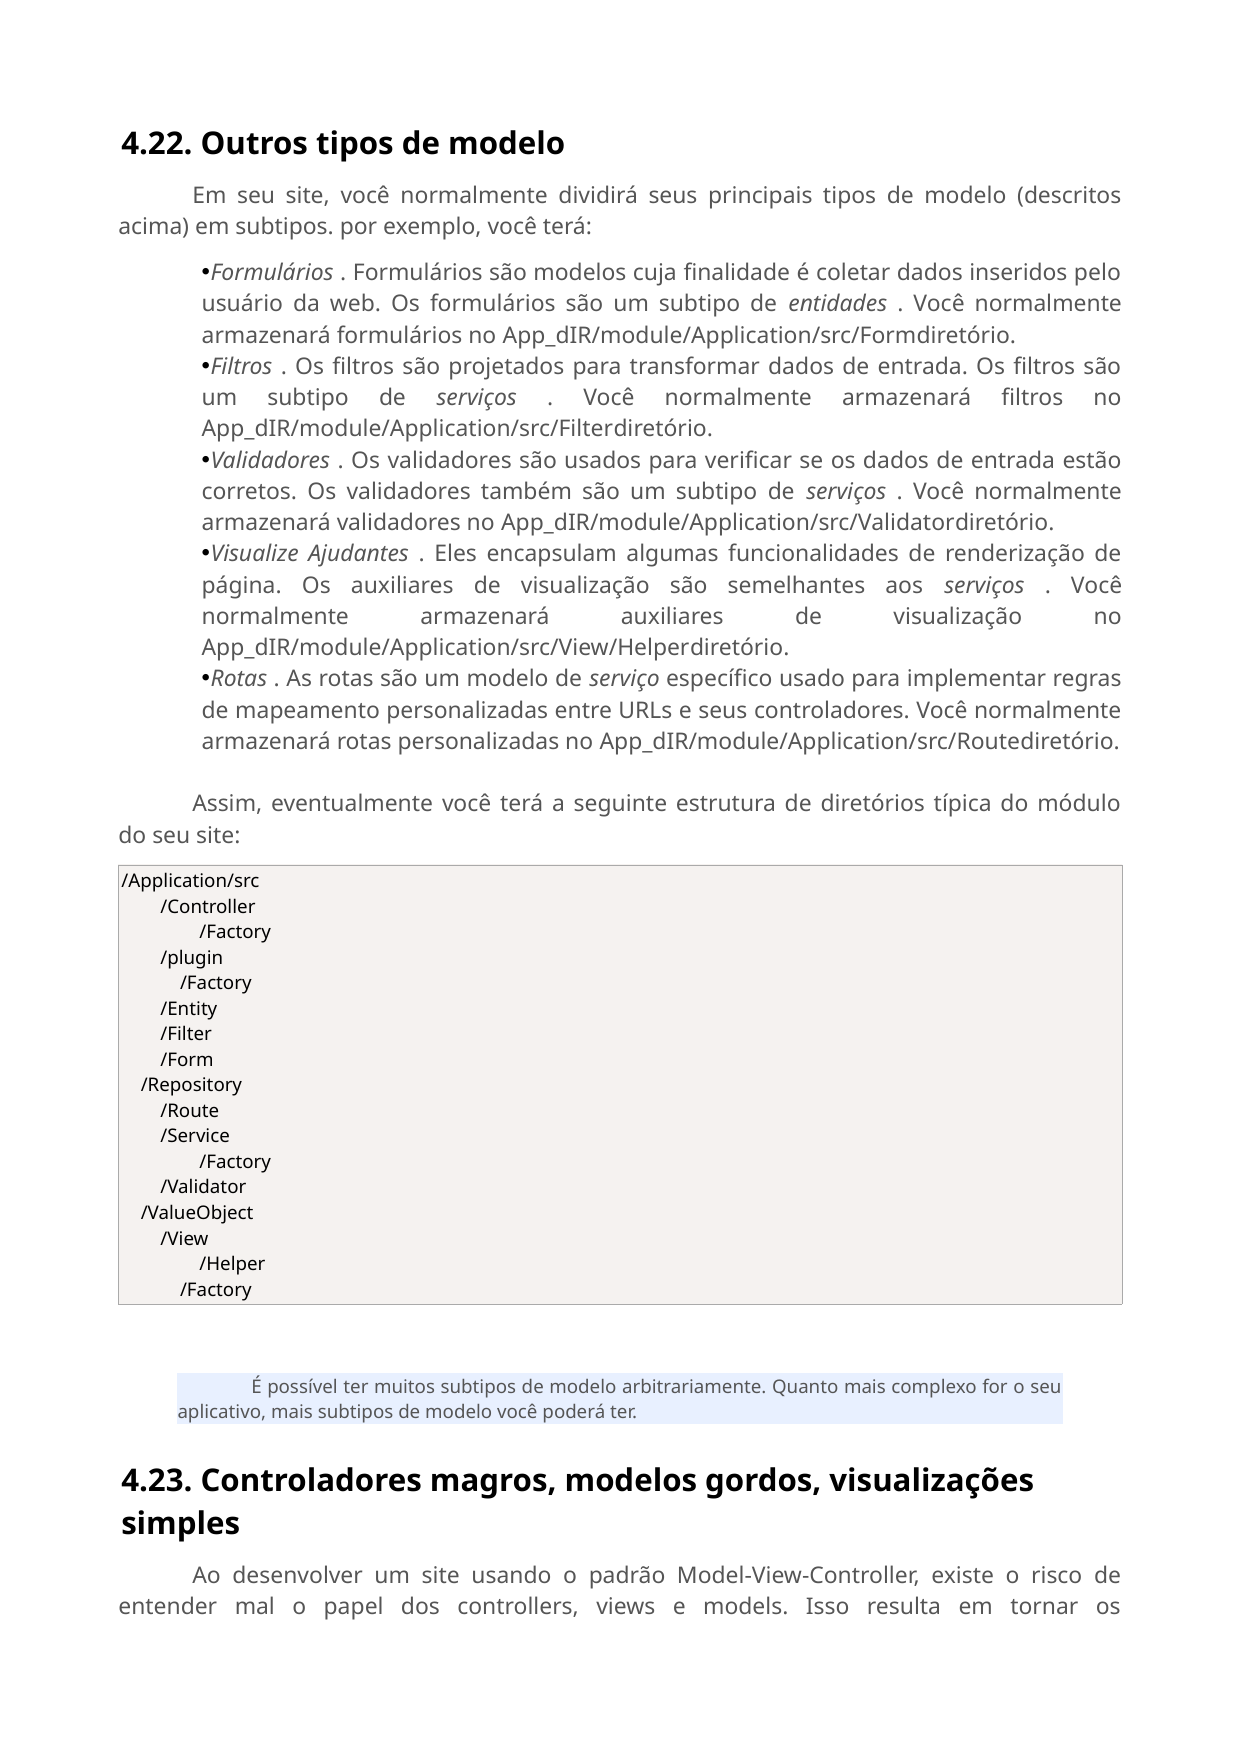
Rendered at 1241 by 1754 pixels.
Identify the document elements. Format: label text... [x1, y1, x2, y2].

text /Factory [119, 1145, 1122, 1171]
list Rotas . As rotas são um modelo de serviço específico usado para implementar regras de mapeamento personalizadas entre URLs e seus controladores. Você normalmente armazenará rotas personalizadas no App_dIR/module/Application/src/Routediretório. [118, 662, 1122, 756]
text /Route [119, 1094, 1122, 1120]
text /plugin [119, 941, 1122, 967]
text /Helper [119, 1247, 1122, 1273]
text Em seu site, você normalmente dividirá seus principais tipos de modelo (descritos acima) em subtipos. por exemplo, você terá: [118, 179, 1122, 242]
text /Form [119, 1043, 1122, 1069]
text /Controller [119, 890, 1122, 916]
list Validadores . Os validadores são usados para verificar se os dados de entrada estão corretos. Os validadores também são um subtipo de serviços . Você normalmente armazenará validadores no App_dIR/module/Application/src/Validatordiretório. [118, 444, 1122, 537]
text /Factory [119, 916, 1122, 941]
text É possível ter muitos subtipos de modelo arbitrariamente. Quanto mais complexo for o seu aplicativo, mais subtipos de modelo você poderá ter. [177, 1373, 1063, 1424]
text /Factory [119, 967, 1122, 992]
text /Application/src [119, 866, 1122, 890]
subtitle 4.22. Outros tipos de modelo [118, 118, 1122, 167]
list Visualize Ajudantes . Eles encapsulam algumas funcionalidades de renderização de página. Os auxiliares de visualização são semelhantes aos serviços . Você normalmente armazenará auxiliares de visualização no App_dIR/module/Application/src/View/Helperdiretório. [118, 537, 1122, 662]
text /Entity [119, 992, 1122, 1018]
text /Validator [119, 1171, 1122, 1196]
text /ValueObject [119, 1196, 1122, 1222]
list Formulários . Formulários são modelos cuja finalidade é coletar dados inseridos pelo usuário da web. Os formulários são um subtipo de entidades . Você normalmente armazenará formulários no App_dIR/module/Application/src/Formdiretório. [118, 256, 1122, 350]
text /View [119, 1222, 1122, 1247]
text /Factory [119, 1273, 1122, 1304]
text Ao desenvolver um site usando o padrão Model-View-Controller, existe o risco de entender mal o papel dos controllers, views e models. Isso resulta em tornar os [118, 1559, 1122, 1621]
text /Filter [119, 1018, 1122, 1043]
subtitle 4.23. Controladores magros, modelos gordos, visualizações simples [118, 1455, 1122, 1546]
text Assim, eventualmente você terá a seguinte estrutura de diretórios típica do módulo do seu site: [118, 787, 1122, 850]
text /Repository [119, 1069, 1122, 1094]
list Filtros . Os filtros são projetados para transformar dados de entrada. Os filtros são um subtipo de serviços . Você normalmente armazenará filtros no App_dIR/module/Application/src/Filterdiretório. [118, 350, 1122, 444]
text /Service [119, 1120, 1122, 1145]
